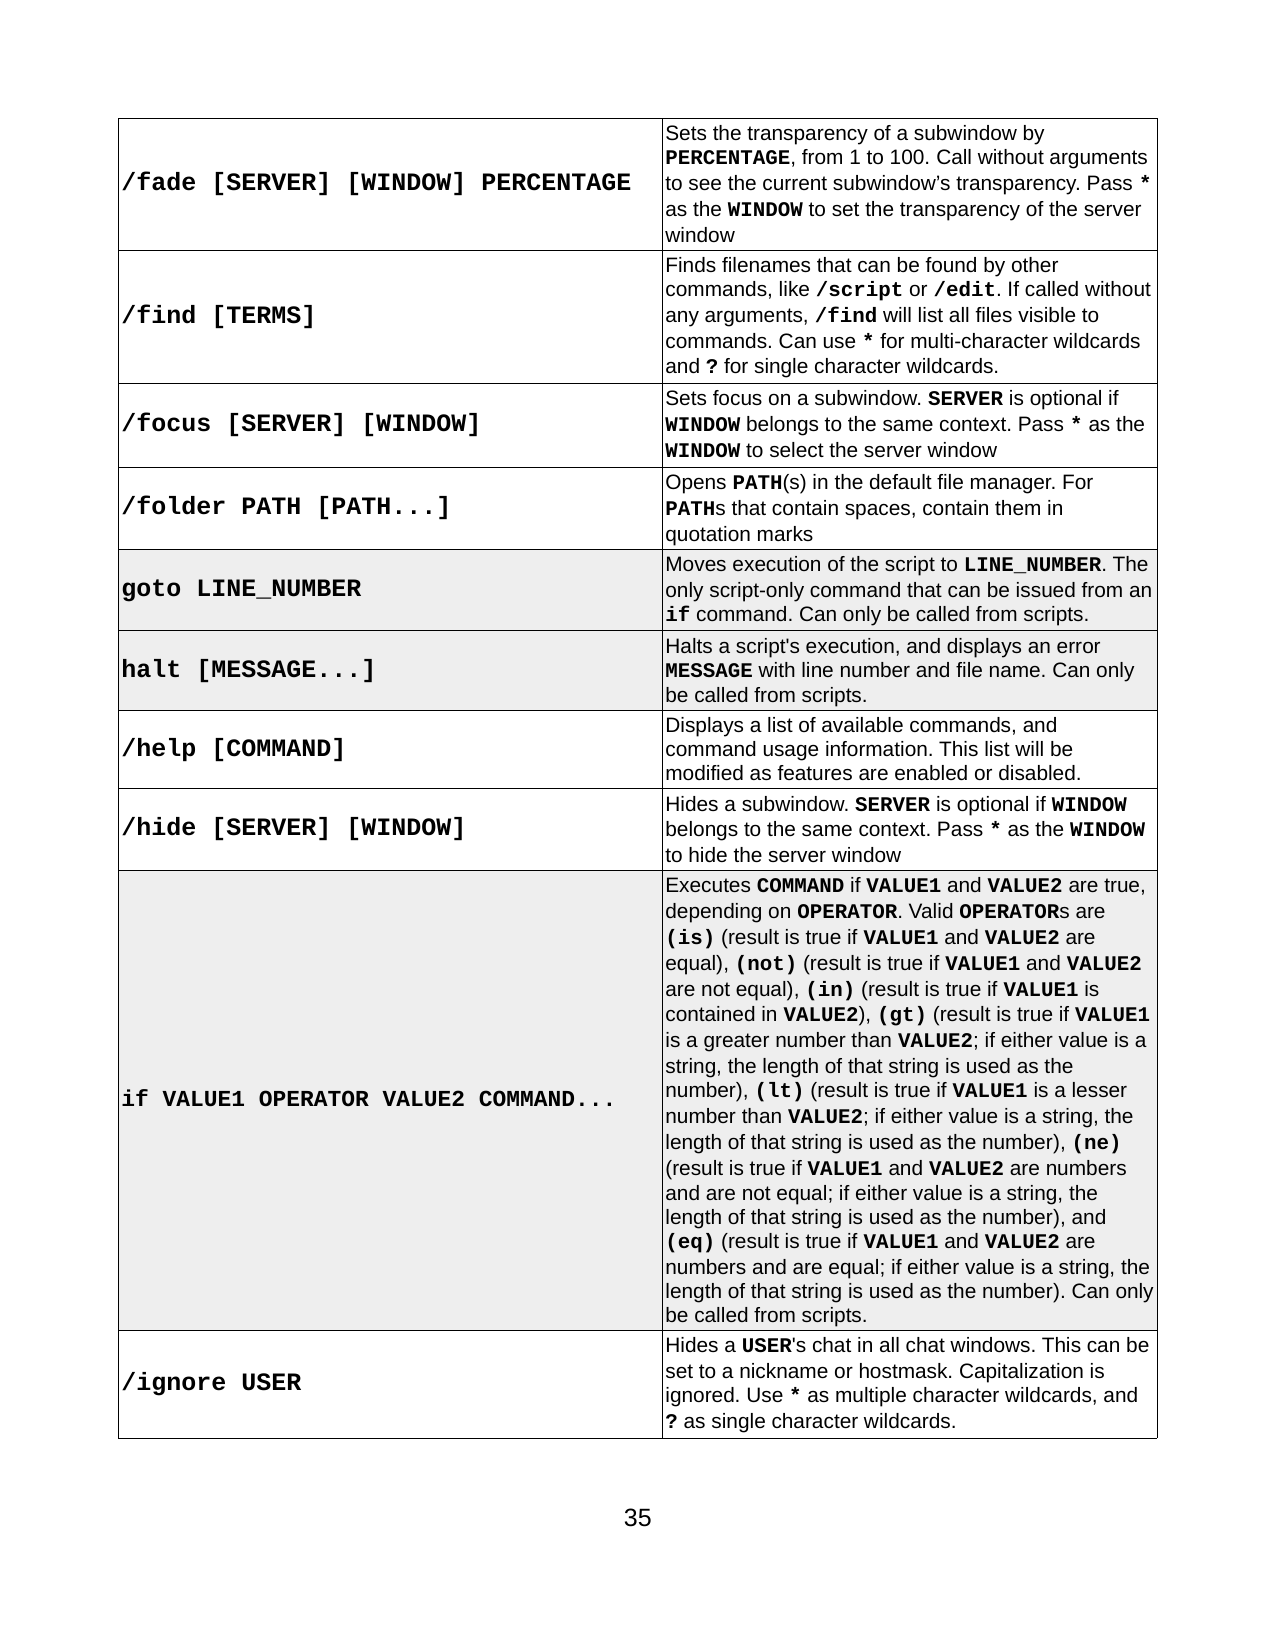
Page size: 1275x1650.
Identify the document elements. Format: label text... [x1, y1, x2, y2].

table_cell /folder PATH [PATH...] [119, 468, 662, 548]
table_cell /focus [SERVER] [WINDOW] [119, 384, 662, 467]
table_cell halt [MESSAGE...] [119, 631, 662, 710]
table_cell Sets the transparency of a subwindow by PERCENTAGE, from 1 to 100. Call without arguments to see the current subwindow’s transparency. Pass * as the WINDOW to set the transparency of the server window [663, 119, 1157, 250]
table_cell Moves execution of the script to LINE_NUMBER. The only script-only command that can be issued from an if command. Can only be called from scripts. [663, 550, 1157, 630]
table_cell /fade [SERVER] [WINDOW] PERCENTAGE [119, 119, 662, 250]
table_cell Executes COMMAND if VALUE1 and VALUE2 are true, depending on OPERATOR. Valid OPERATORs are (is) (result is true if VALUE1 and VALUE2 are equal), (not) (result is true if VALUE1 and VALUE2 are not equal), (in) (result is true if VALUE1 is contained in VALUE2), (gt) (result is true if VALUE1 is a greater number than VALUE2; if either value is a string, the length of that string is used as the number), (lt) (result is true if VALUE1 is a lesser number than VALUE2; if either value is a string, the length of that string is used as the number), (ne) (result is true if VALUE1 and VALUE2 are numbers and are not equal; if either value is a string, the length of that string is used as the number), and (eq) (result is true if VALUE1 and VALUE2 are numbers and are equal; if either value is a string, the length of that string is used as the number). Can only be called from scripts. [663, 871, 1157, 1330]
table_cell Halts a script's execution, and displays an error MESSAGE with line number and file name. Can only be called from scripts. [663, 631, 1157, 710]
table_cell /ignore USER [119, 1331, 662, 1437]
table_cell goto LINE_NUMBER [119, 550, 662, 630]
table_cell /find [TERMS] [119, 251, 662, 383]
table_cell Hides a USER's chat in all chat windows. This can be set to a nickname or hostmask. Capitalization is ignored. Use * as multiple character wildcards, and ? as single character wildcards. [663, 1331, 1157, 1437]
table_cell Finds filenames that can be found by other commands, like /script or /edit. If called without any arguments, /find will list all files visible to commands. Can use * for multi-character wildcards and ? for single character wildcards. [663, 251, 1157, 383]
table_cell /hide [SERVER] [WINDOW] [119, 789, 662, 870]
table_cell Displays a list of available commands, and command usage information. This list will be modified as features are enabled or disabled. [663, 711, 1157, 788]
table_cell /help [COMMAND] [119, 711, 662, 788]
table_cell Opens PATH(s) in the default file manager. For PATHs that contain spaces, contain them in quotation marks [663, 468, 1157, 548]
table_cell Hides a subwindow. SERVER is optional if WINDOW belongs to the same context. Pass * as the WINDOW to hide the server window [663, 789, 1157, 870]
table_cell if VALUE1 OPERATOR VALUE2 COMMAND... [119, 871, 662, 1330]
table_cell Sets focus on a subwindow. SERVER is optional if WINDOW belongs to the same context. Pass * as the WINDOW to select the server window [663, 384, 1157, 467]
